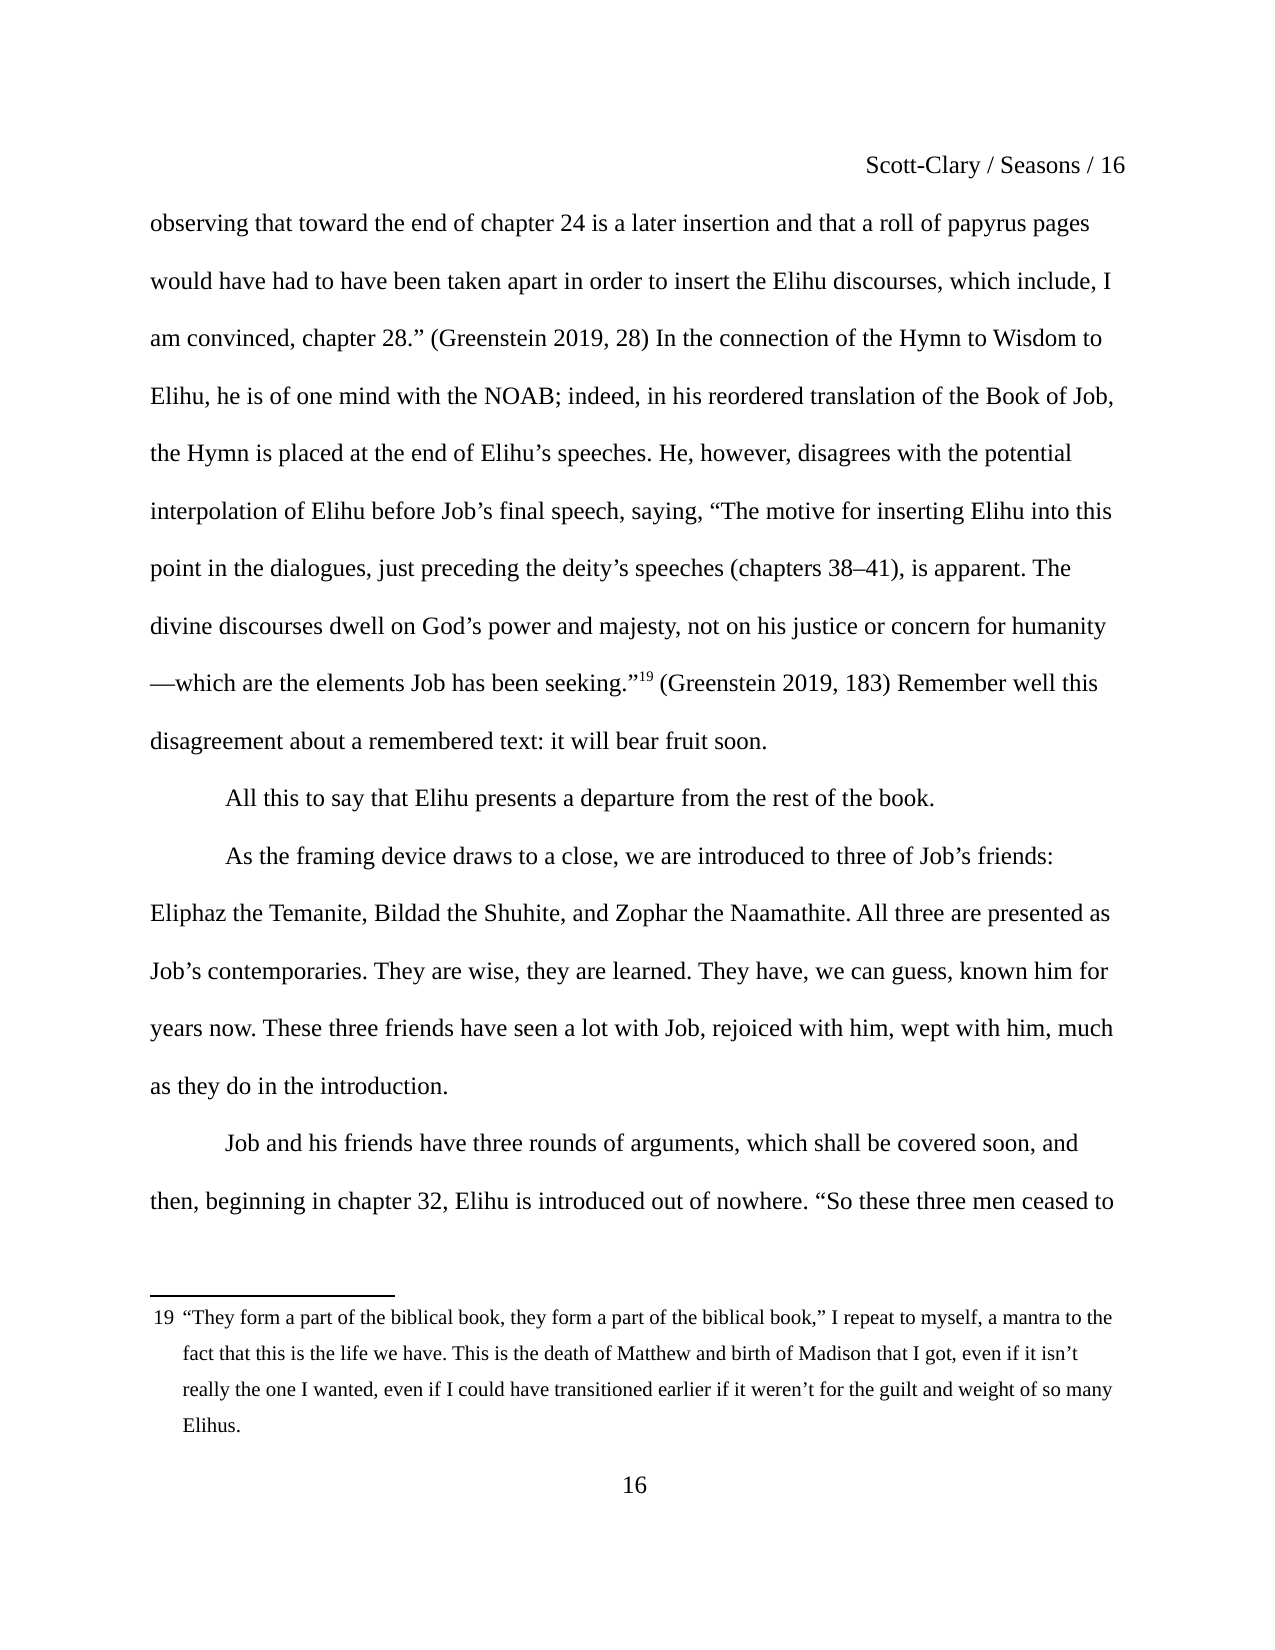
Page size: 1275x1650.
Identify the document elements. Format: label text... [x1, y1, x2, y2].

text “They form a part of the biblical book, they form a part of the biblical book,” I repeat to myself, a mantra to the fact that this is the life we have. This is the death of Matthew and birth of Madison that I got, even if it isn’t really the one I wanted, even if I could have transitioned earlier if it weren’t for the guilt and weight of so many Elihus. [150, 1302, 1125, 1440]
text Job and his friends have three rounds of arguments, which shall be covered soon, and then, beginning in chapter 32, Elihu is introduced out of nowhere. “So these three men ceased to [150, 1128, 1125, 1214]
text observing that toward the end of chapter 24 is a later insertion and that a roll of papyrus pages would have had to have been taken apart in order to insert the Elihu discourses, which include, I am convinced, chapter 28.” (Greenstein 2019, 28) In the connection of the Hymn to Wisdom to Elihu, he is of one mind with the NOAB; indeed, in his reordered translation of the Book of Job, the Hymn is placed at the end of Elihu’s speeches. He, however, disagrees with the potential interpolation of Elihu before Job’s final speech, saying, “The motive for inserting Elihu into this point in the dialogues, just preceding the deity’s speeches (chapters 38–41), is apparent. The divine discourses dwell on God’s power and majesty, not on his justice or concern for humanity—which are the elements Job has been seeking.” (Greenstein 2019, 183) Remember well this disagreement about a remembered text: it will bear fruit soon. [150, 208, 1125, 754]
text As the framing device draws to a close, we are introduced to three of Job’s friends: Eliphaz the Temanite, Bildad the Shuhite, and Zophar the Naamathite. All three are presented as Job’s contemporaries. They are wise, they are learned. They have, we can guess, known him for years now. These three friends have seen a lot with Job, rejoiced with him, wept with him, much as they do in the introduction. [150, 841, 1125, 1099]
text All this to say that Elihu presents a departure from the rest of the book. [150, 783, 1125, 812]
